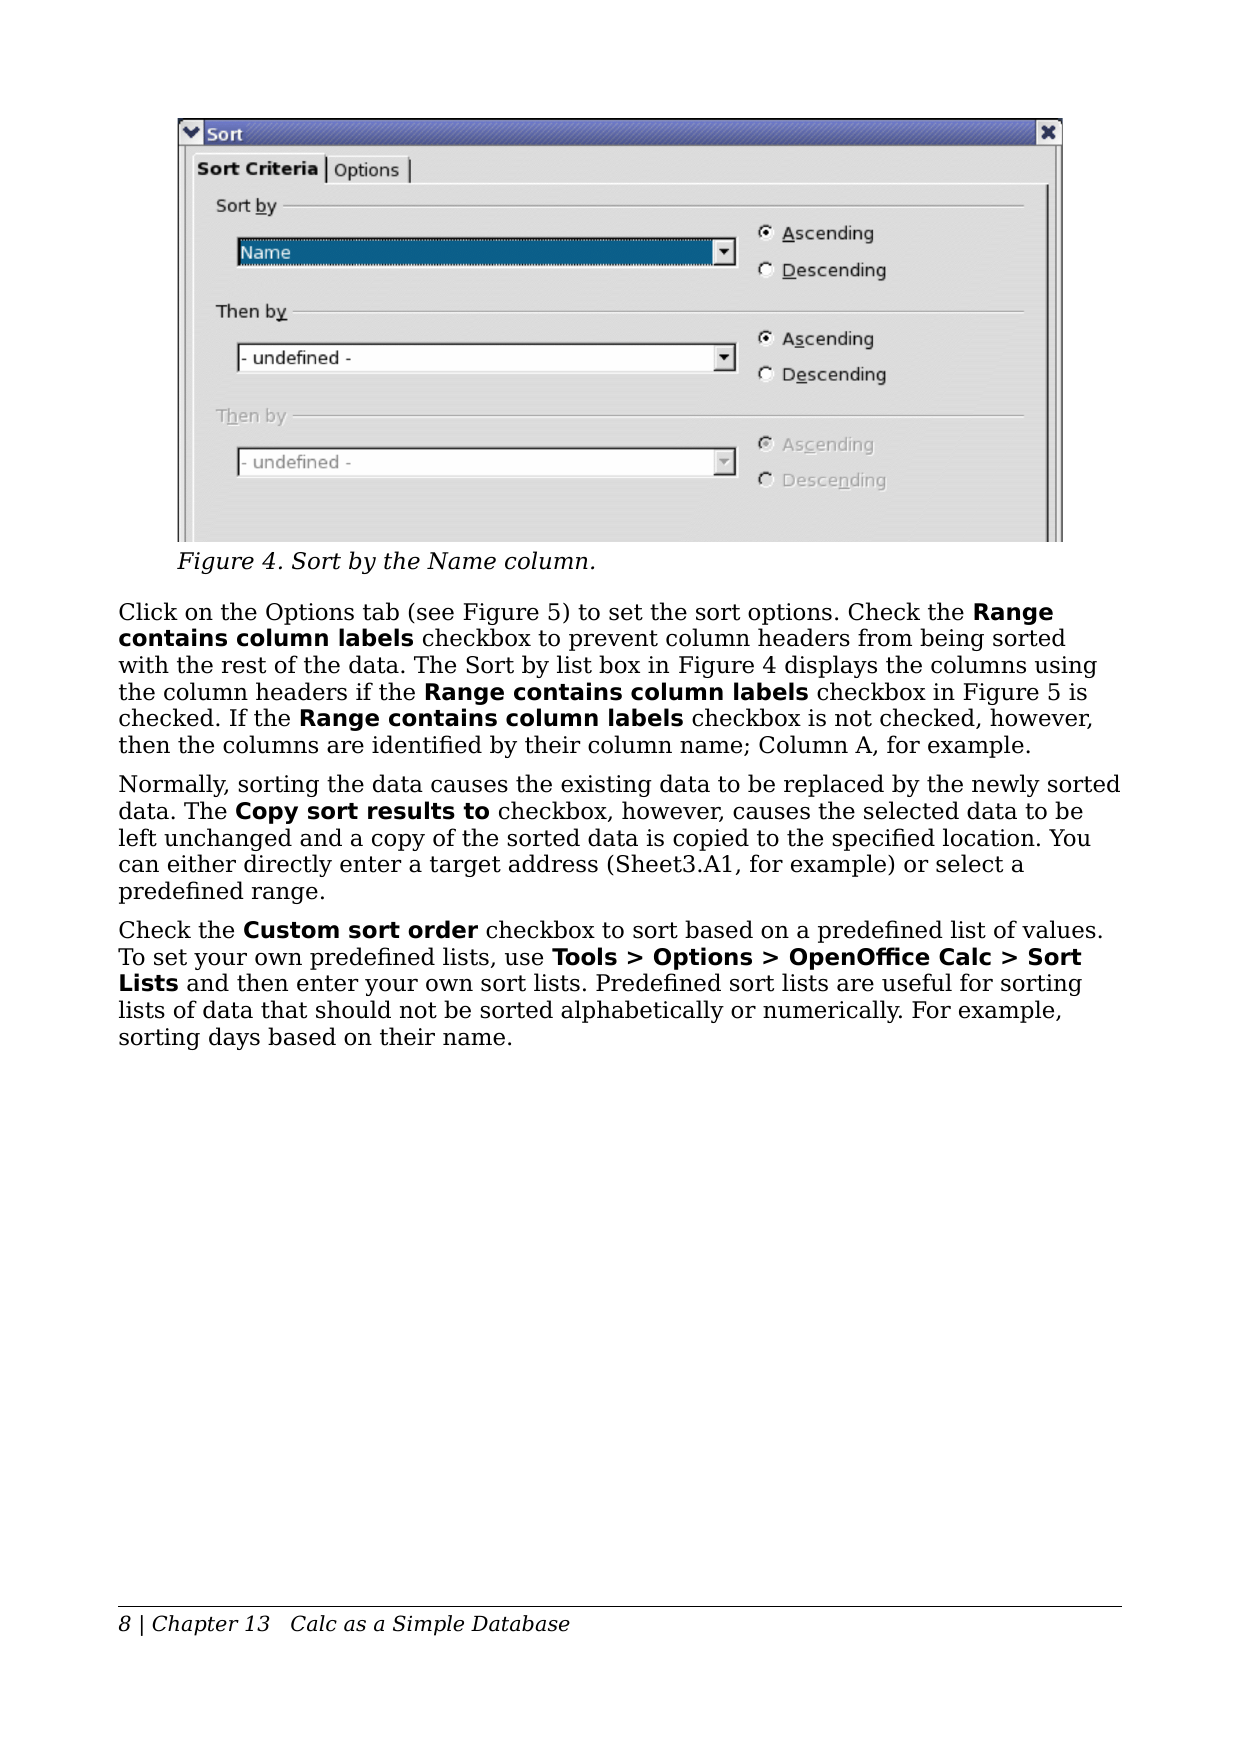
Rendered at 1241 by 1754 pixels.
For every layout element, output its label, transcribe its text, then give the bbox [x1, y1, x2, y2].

text Normally, sorting the data causes the existing data to be replaced by the newly sorted data. The Copy sort results to checkbox, however, causes the selected data to be left unchanged and a copy of the sorted data is copied to the specified location. You can either directly enter a target address (Sheet3.A1, for example) or select a predefined range. [118, 771, 1122, 905]
text Figure 4. Sort by the Name column. [177, 542, 1063, 575]
text Check the Custom sort order checkbox to sort based on a predefined list of values. To set your own predefined lists, use Tools > Options > OpenOffice Calc > Sort Lists and then enter your own sort lists. Predefined sort lists are useful for sorting lists of data that should not be sorted alphabetically or numerically. For example, sorting days based on their name. [118, 917, 1122, 1051]
picture [177, 118, 1063, 542]
text Click on the Options tab (see Figure 5) to set the sort options. Check the Range contains column labels checkbox to prevent column headers from being sorted with the rest of the data. The Sort by list box in Figure 4 displays the columns using the column headers if the Range contains column labels checkbox in Figure 5 is checked. If the Range contains column labels checkbox is not checked, however, then the columns are identified by their column name; Column A, for example. [118, 599, 1122, 759]
